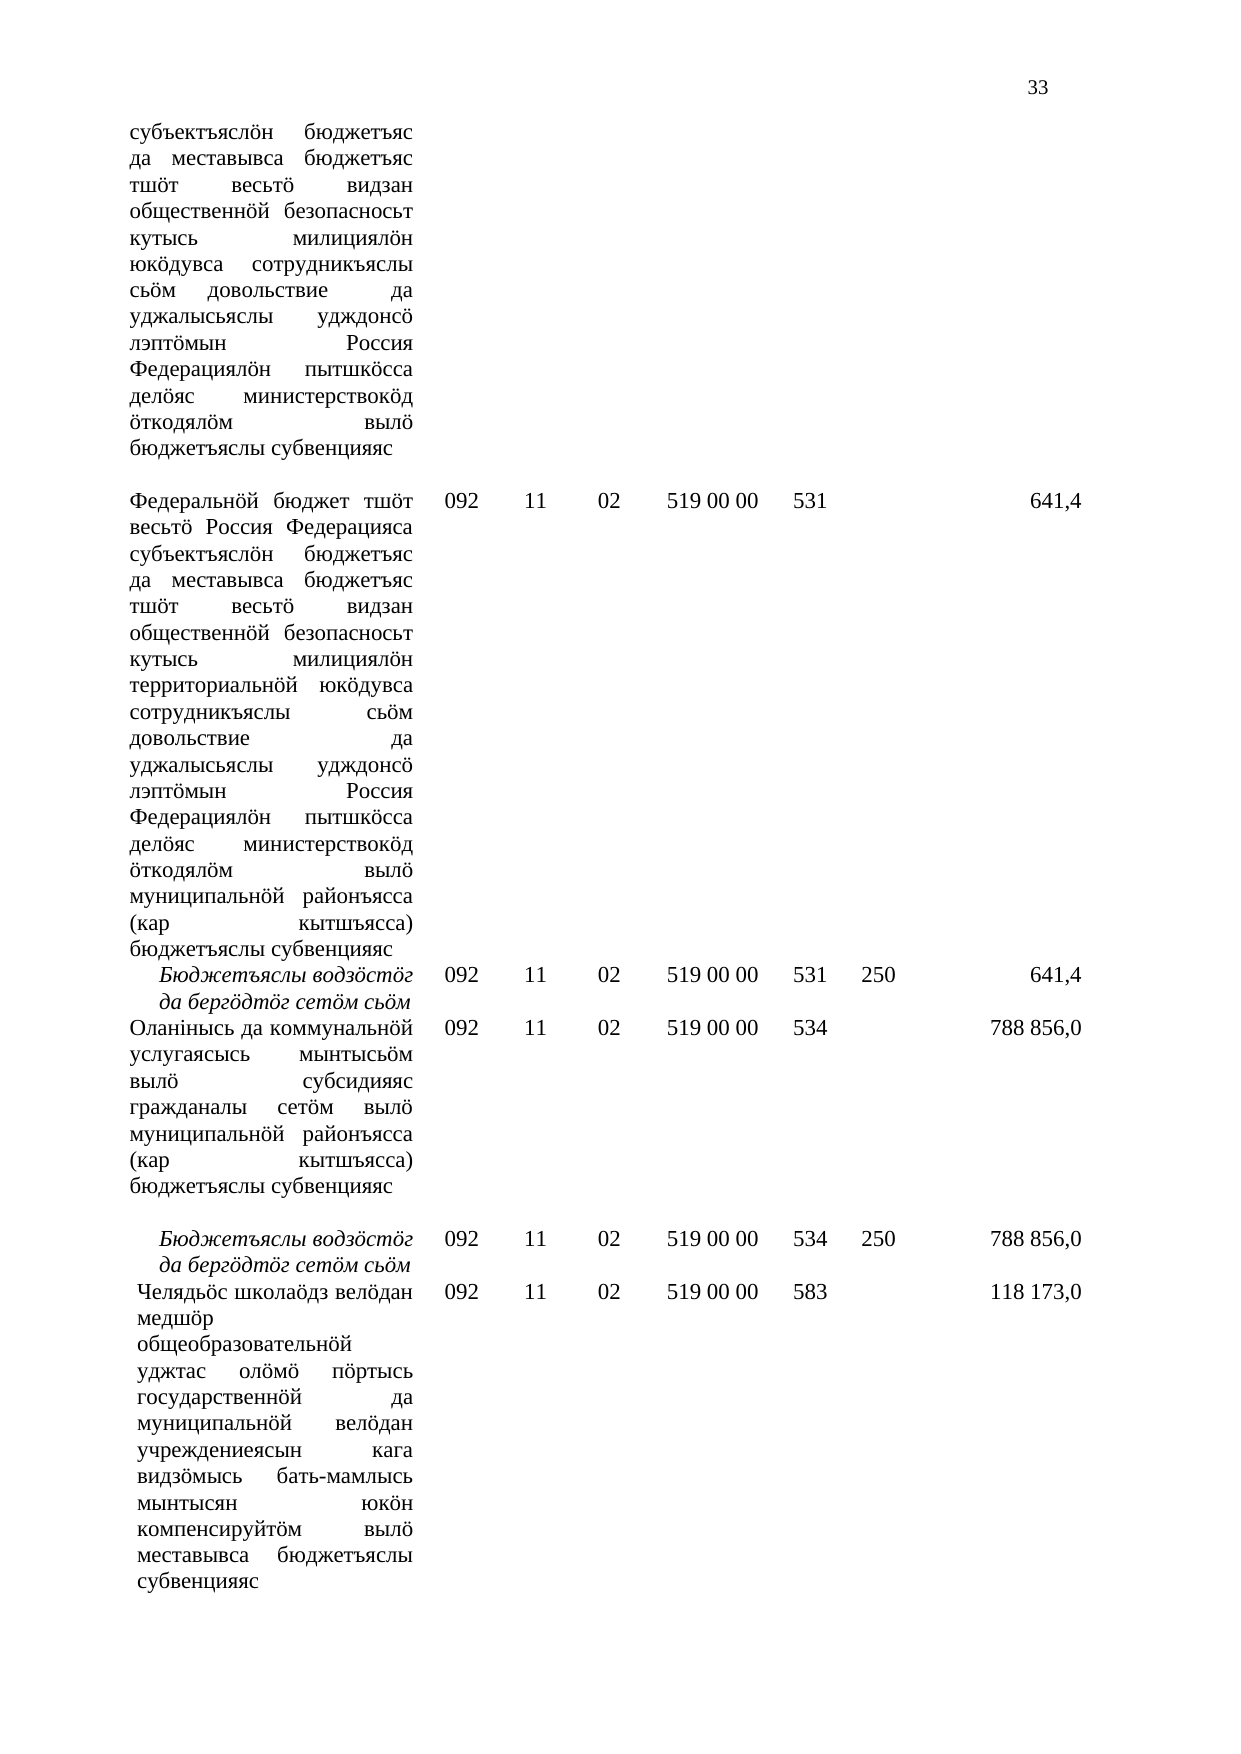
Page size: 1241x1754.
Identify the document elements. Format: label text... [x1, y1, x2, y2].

table_cell [1093, 118, 1149, 487]
table_cell Бюджетъяслы водзöстöг да бергöдтöг сетöм сьöм [118, 961, 424, 1014]
table_cell 11 [498, 961, 572, 1014]
table_cell [498, 118, 572, 487]
table_cell 534 [779, 1225, 841, 1278]
table_cell 11 [498, 487, 572, 961]
table_cell [1093, 1225, 1149, 1278]
table_cell 11 [498, 1278, 572, 1594]
table_cell 519 00 00 [646, 1278, 779, 1594]
table_cell 02 [572, 961, 646, 1014]
table_cell [841, 118, 915, 487]
table_cell [425, 118, 498, 487]
table_cell 092 [425, 1278, 498, 1594]
table_cell [841, 487, 915, 961]
table_cell субъектъяслöн бюджетъяс да меставывса бюджетъяс тшöт весьтö видзан общественнöй безопасносьт кутысь милициялöн юкöдувса сотрудникъяслы сьöм довольствие да уджалысьяслы удждонсö лэптöмын Россия Федерациялöн пытшкöсса делöяс министерствокöд öткодялöм вылö бюджетъяслы субвенцияяс [118, 118, 424, 487]
table_cell [841, 1014, 915, 1225]
table_cell 092 [425, 487, 498, 961]
table_cell 02 [572, 487, 646, 961]
table_cell [1093, 961, 1149, 1014]
table_cell 534 [779, 1014, 841, 1225]
table_cell 519 00 00 [646, 961, 779, 1014]
table_cell 519 00 00 [646, 1014, 779, 1225]
table_cell [572, 118, 646, 487]
table_cell 788 856,0 [915, 1225, 1093, 1278]
table_cell 583 [779, 1278, 841, 1594]
table_cell [1093, 487, 1149, 961]
table_cell [1093, 1278, 1149, 1594]
table_cell 11 [498, 1014, 572, 1225]
table_cell 641,4 [915, 961, 1093, 1014]
table_cell Челядьöс школаöдз велöдан медшöр общеобразовательнöй уджтас олöмö пöртысь государственнöй да муниципальнöй велöдан учреждениеясын кага видзöмысь бать-мамлысь мынтысян юкöн компенсируйтöм вылö меставывса бюджетъяслы субвенцияяс [118, 1278, 424, 1594]
table_cell Оланiнысь да коммунальнöй услугаясысь мынтысьöм вылö субсидияяс гражданалы сетöм вылö муниципальнöй районъясса (кар кытшъясса) бюджетъяслы субвенцияяс [118, 1014, 424, 1225]
table_cell [646, 118, 779, 487]
table_cell [915, 118, 1093, 487]
table_cell 531 [779, 487, 841, 961]
table_cell 250 [841, 961, 915, 1014]
table_cell Бюджетъяслы водзöстöг да бергöдтöг сетöм сьöм [118, 1225, 424, 1278]
table_cell 250 [841, 1225, 915, 1278]
table_cell 519 00 00 [646, 1225, 779, 1278]
table_cell 02 [572, 1225, 646, 1278]
table_cell 02 [572, 1278, 646, 1594]
table_cell [1093, 1014, 1149, 1225]
table_cell [779, 118, 841, 487]
table_cell 118 173,0 [915, 1278, 1093, 1594]
table_cell 531 [779, 961, 841, 1014]
table_cell [841, 1278, 915, 1594]
table_cell 11 [498, 1225, 572, 1278]
table_cell 788 856,0 [915, 1014, 1093, 1225]
table_cell 641,4 [915, 487, 1093, 961]
table_cell Федеральнöй бюджет тшöт весьтö Россия Федерацияса субъектъяслöн бюджетъяс да меставывса бюджетъяс тшöт весьтö видзан общественнöй безопасносьт кутысь милициялöн территориальнöй юкöдувса сотрудникъяслы сьöм довольствие да уджалысьяслы удждонсö лэптöмын Россия Федерациялöн пытшкöсса делöяс министерствокöд öткодялöм вылö муниципальнöй районъясса (кар кытшъясса) бюджетъяслы субвенцияяс [118, 487, 424, 961]
table_cell 092 [425, 1225, 498, 1278]
table_cell 519 00 00 [646, 487, 779, 961]
table_cell 092 [425, 1014, 498, 1225]
table_cell 092 [425, 961, 498, 1014]
table_cell 02 [572, 1014, 646, 1225]
